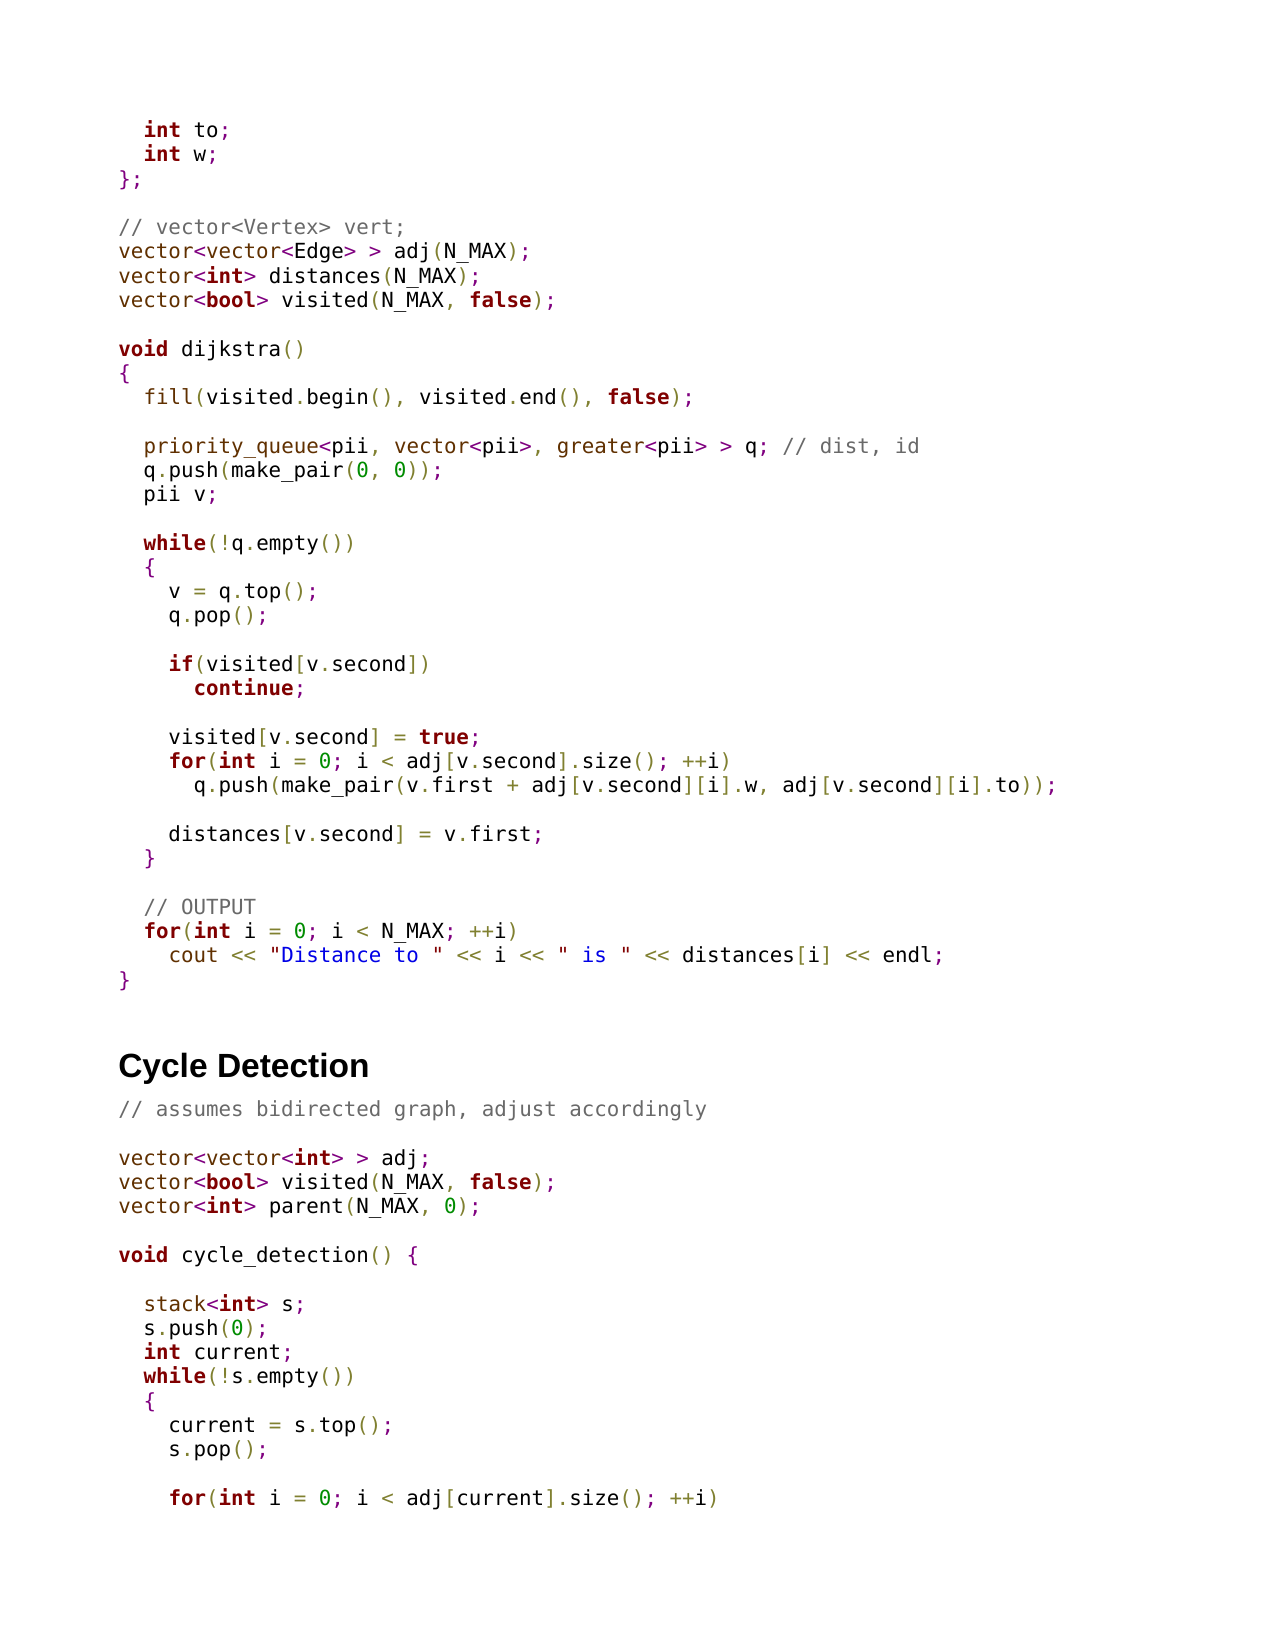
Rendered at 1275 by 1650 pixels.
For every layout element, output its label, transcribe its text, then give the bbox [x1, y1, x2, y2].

text cout << "Distance to " << i << " is " << distances[i] << endl; [118, 943, 1157, 968]
text pii v; [118, 482, 1157, 506]
text stack<int> s; [118, 1292, 1157, 1316]
text vector<vector<Edge> > adj(N_MAX); [118, 239, 1157, 264]
text visited[v.second] = true; [118, 725, 1157, 749]
text vector<int> distances(N_MAX); [118, 264, 1157, 288]
text { [118, 361, 1157, 385]
text current = s.top(); [118, 1413, 1157, 1437]
text int current; [118, 1340, 1157, 1364]
text priority_queue<pii, vector<pii>, greater<pii> > q; // dist, id [118, 434, 1157, 458]
text s.pop(); [118, 1437, 1157, 1462]
text continue; [118, 676, 1157, 701]
subtitle Cycle Detection [118, 1046, 1157, 1085]
text for(int i = 0; i < adj[current].size(); ++i) [118, 1486, 1157, 1510]
text distances[v.second] = v.first; [118, 822, 1157, 846]
text for(int i = 0; i < adj[v.second].size(); ++i) [118, 749, 1157, 773]
text q.push(make_pair(v.first + adj[v.second][i].w, adj[v.second][i].to)); [118, 773, 1157, 798]
text int to; [118, 118, 1157, 142]
text } [118, 846, 1157, 871]
text q.push(make_pair(0, 0)); [118, 458, 1157, 482]
text while(!q.empty()) [118, 531, 1157, 555]
text { [118, 1389, 1157, 1413]
text v = q.top(); [118, 579, 1157, 603]
text void cycle_detection() { [118, 1243, 1157, 1267]
text // vector<Vertex> vert; [118, 215, 1157, 239]
text int w; [118, 142, 1157, 167]
text for(int i = 0; i < N_MAX; ++i) [118, 919, 1157, 943]
text fill(visited.begin(), visited.end(), false); [118, 385, 1157, 409]
text void dijkstra() [118, 337, 1157, 361]
text while(!s.empty()) [118, 1364, 1157, 1389]
text }; [118, 167, 1157, 191]
text { [118, 555, 1157, 579]
text // assumes bidirected graph, adjust accordingly [118, 1097, 1157, 1122]
text if(visited[v.second]) [118, 652, 1157, 676]
text vector<int> parent(N_MAX, 0); [118, 1194, 1157, 1219]
text vector<bool> visited(N_MAX, false); [118, 288, 1157, 312]
text vector<vector<int> > adj; [118, 1146, 1157, 1170]
text // OUTPUT [118, 895, 1157, 919]
text s.push(0); [118, 1316, 1157, 1340]
text } [118, 968, 1157, 992]
text vector<bool> visited(N_MAX, false); [118, 1170, 1157, 1194]
text q.pop(); [118, 603, 1157, 628]
